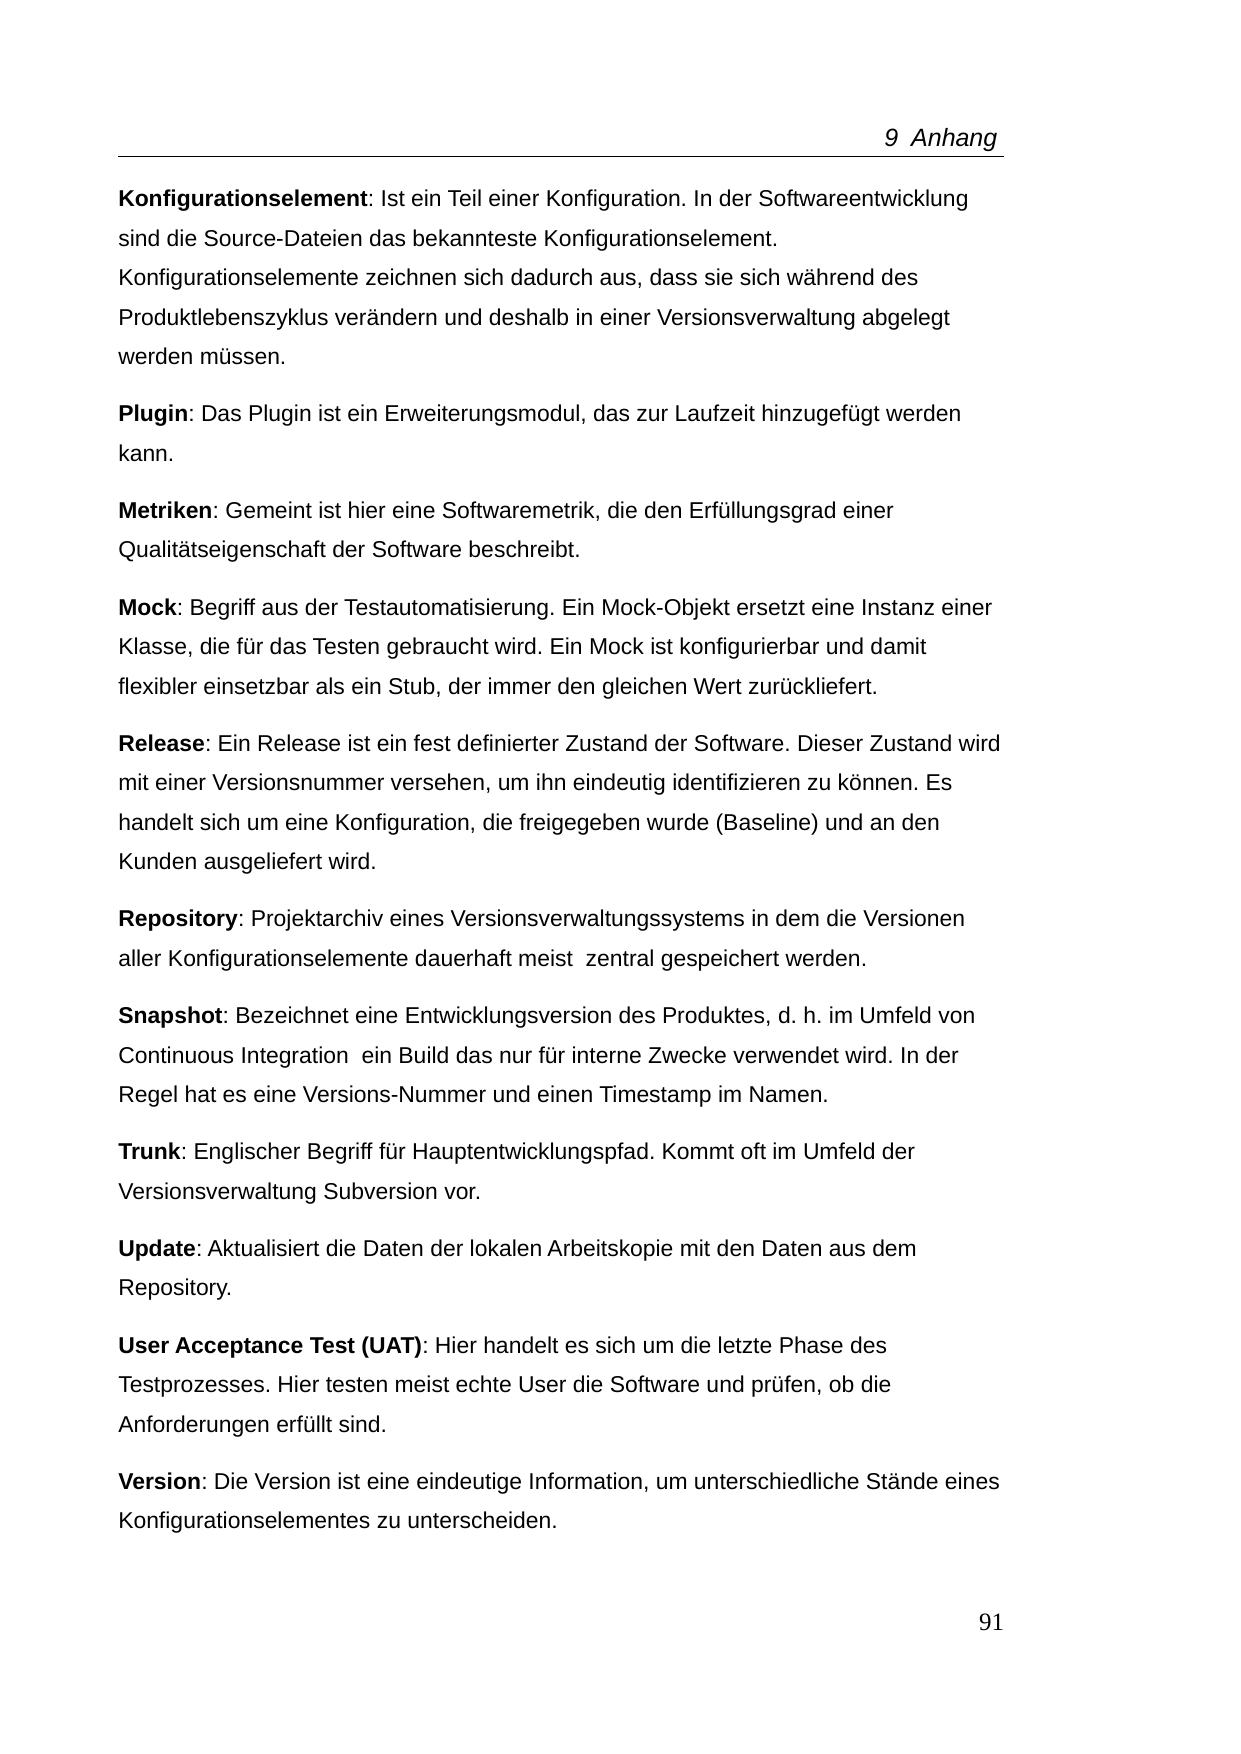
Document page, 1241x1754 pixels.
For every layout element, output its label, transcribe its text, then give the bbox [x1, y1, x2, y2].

text Konfigurationselement: Ist ein Teil einer Konfiguration. In der Softwareentwicklung sind die Source-Dateien das bekannteste Konfigurationselement. Konfigurationselemente zeichnen sich dadurch aus, dass sie sich während des Produktlebenszyklus verändern und deshalb in einer Versionsverwaltung abgelegt werden müssen. [118, 185, 1004, 369]
text Repository: Projektarchiv eines Versionsverwaltungssystems in dem die Versionen aller Konfigurationselemente dauerhaft meist zentral gespeichert werden. [118, 905, 1004, 971]
text Plugin: Das Plugin ist ein Erweiterungsmodul, das zur Laufzeit hinzugefügt werden kann. [118, 400, 1004, 466]
text Trunk: Englischer Begriff für Hauptentwicklungspfad. Kommt oft im Umfeld der Versionsverwaltung Subversion vor. [118, 1138, 1004, 1204]
text Release: Ein Release ist ein fest definierter Zustand der Software. Dieser Zustand wird mit einer Versionsnummer versehen, um ihn eindeutig identifizieren zu können. Es handelt sich um eine Konfiguration, die freigegeben wurde (Baseline) und an den Kunden ausgeliefert wird. [118, 730, 1004, 874]
text Update: Aktualisiert die Daten der lokalen Arbeitskopie mit den Daten aus dem Repository. [118, 1235, 1004, 1301]
text Mock: Begriff aus der Testautomatisierung. Ein Mock-Objekt ersetzt eine Instanz einer Klasse, die für das Testen gebraucht wird. Ein Mock ist konfigurierbar und damit flexibler einsetzbar als ein Stub, der immer den gleichen Wert zurückliefert. [118, 594, 1004, 699]
text Metriken: Gemeint ist hier eine Softwaremetrik, die den Erfüllungsgrad einer Qualitätseigenschaft der Software beschreibt. [118, 497, 1004, 563]
text Version: Die Version ist eine eindeutige Information, um unterschiedliche Stände eines Konfigurationselementes zu unterscheiden. [118, 1468, 1004, 1533]
text Snapshot: Bezeichnet eine Entwicklungsversion des Produktes, d. h. im Umfeld von Continuous Integration ein Build das nur für interne Zwecke verwendet wird. In der Regel hat es eine Versions-Nummer und einen Timestamp im Namen. [118, 1002, 1004, 1107]
text User Acceptance Test (UAT): Hier handelt es sich um die letzte Phase des Testprozesses. Hier testen meist echte User die Software und prüfen, ob die Anforderungen erfüllt sind. [118, 1332, 1004, 1437]
